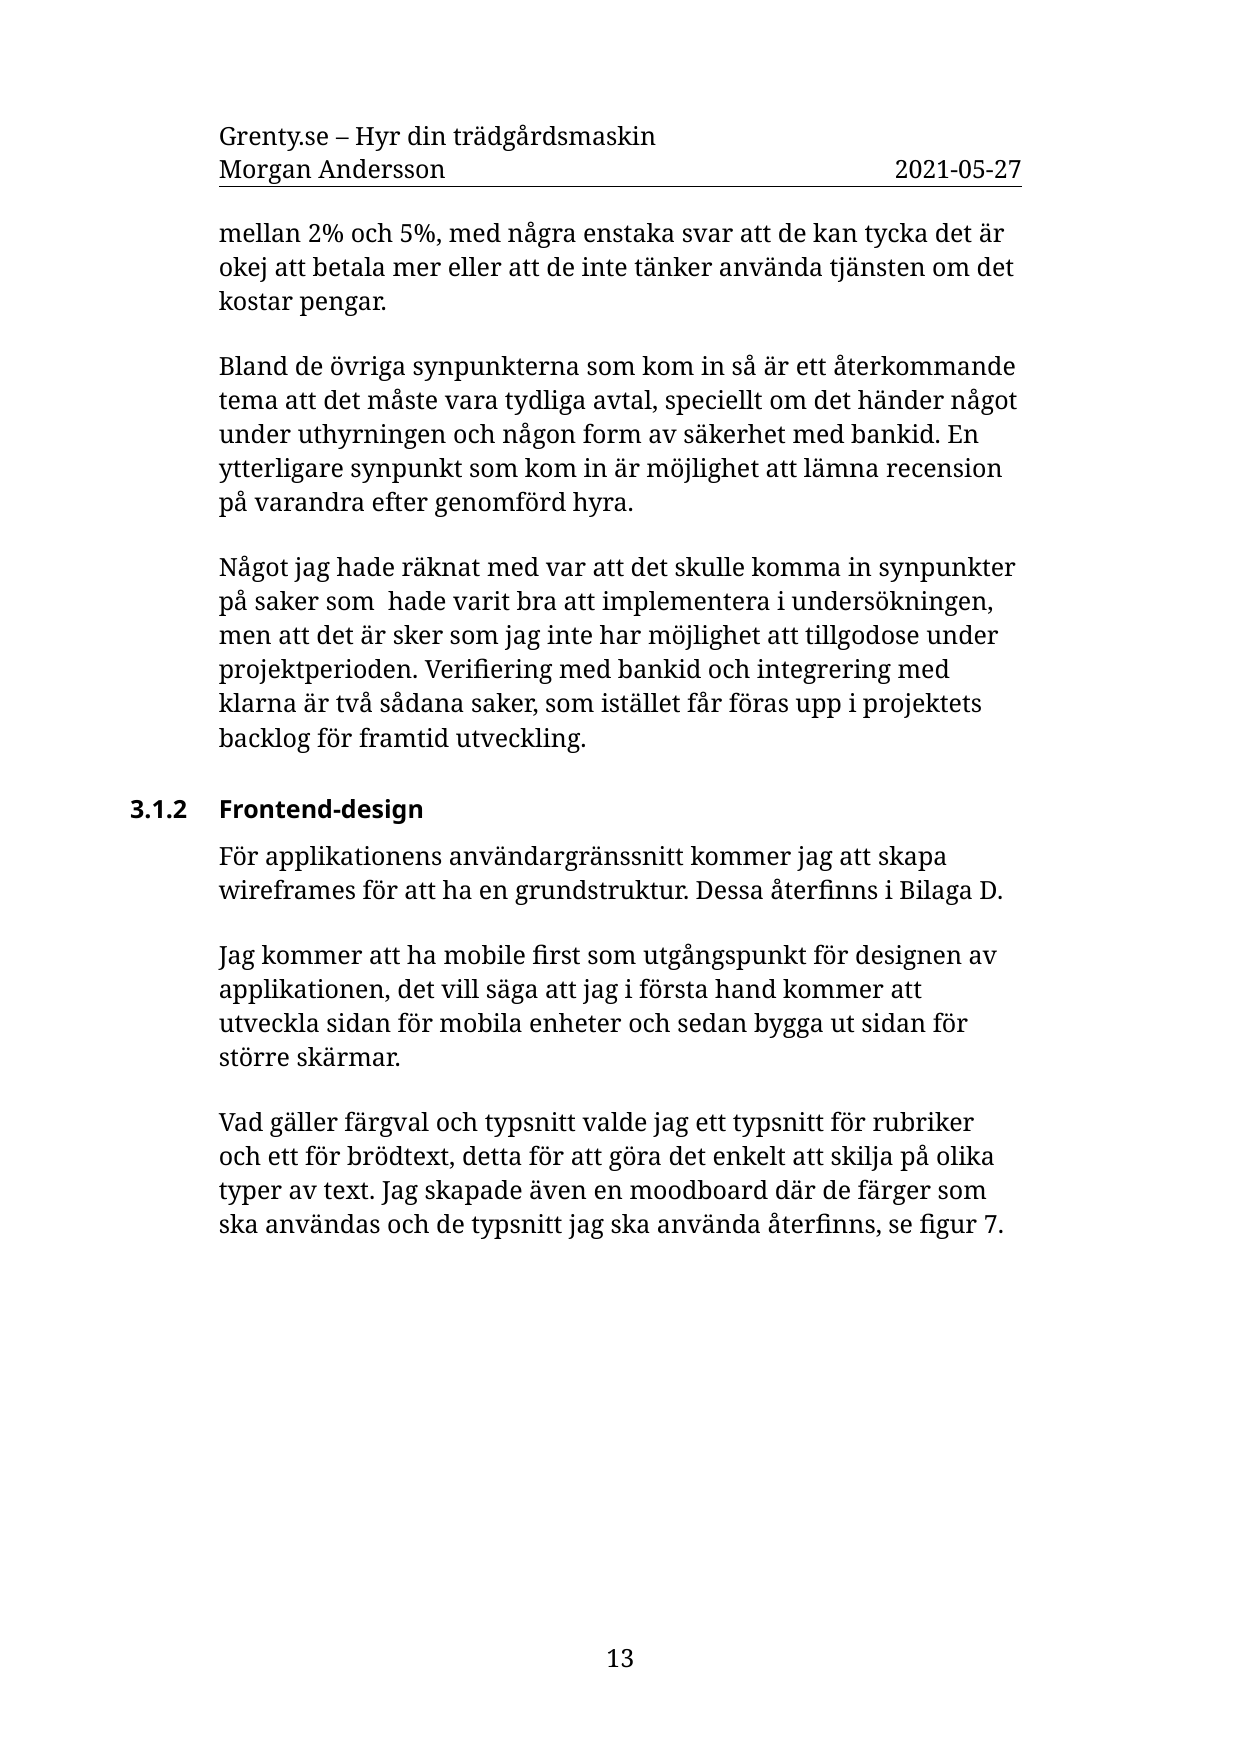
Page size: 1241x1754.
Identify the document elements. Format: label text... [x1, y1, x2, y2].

text mellan 2% och 5%, med några enstaka svar att de kan tycka det är okej att betala mer eller att de inte tänker använda tjänsten om det kostar pengar. [218, 216, 1022, 318]
text För applikationens användargränssnitt kommer jag att skapa wireframes för att ha en grundstruktur. Dessa återfinns i Bilaga D. [218, 838, 1022, 907]
text Bland de övriga synpunkterna som kom in så är ett återkommande tema att det måste vara tydliga avtal, speciellt om det händer något under uthyrningen och någon form av säkerhet med bankid. En ytterligare synpunkt som kom in är möjlighet att lämna recension på varandra efter genomförd hyra. [218, 349, 1022, 519]
text Jag kommer att ha mobile first som utgångspunkt för designen av applikationen, det vill säga att jag i första hand kommer att utveckla sidan för mobila enheter och sedan bygga ut sidan för större skärmar. [218, 937, 1022, 1074]
text Vad gäller färgval och typsnitt valde jag ett typsnitt för rubriker och ett för brödtext, detta för att göra det enkelt att skilja på olika typer av text. Jag skapade även en moodboard där de färger som ska användas och de typsnitt jag ska använda återfinns, se figur 7. [218, 1104, 1022, 1241]
subtitle Frontend-design [130, 791, 1022, 826]
text Något jag hade räknat med var att det skulle komma in synpunkter på saker som hade varit bra att implementera i undersökningen, men att det är sker som jag inte har möjlighet att tillgodose under projektperioden. Verifiering med bankid och integrering med klarna är två sådana saker, som istället får föras upp i projektets backlog för framtid utveckling. [218, 550, 1022, 754]
